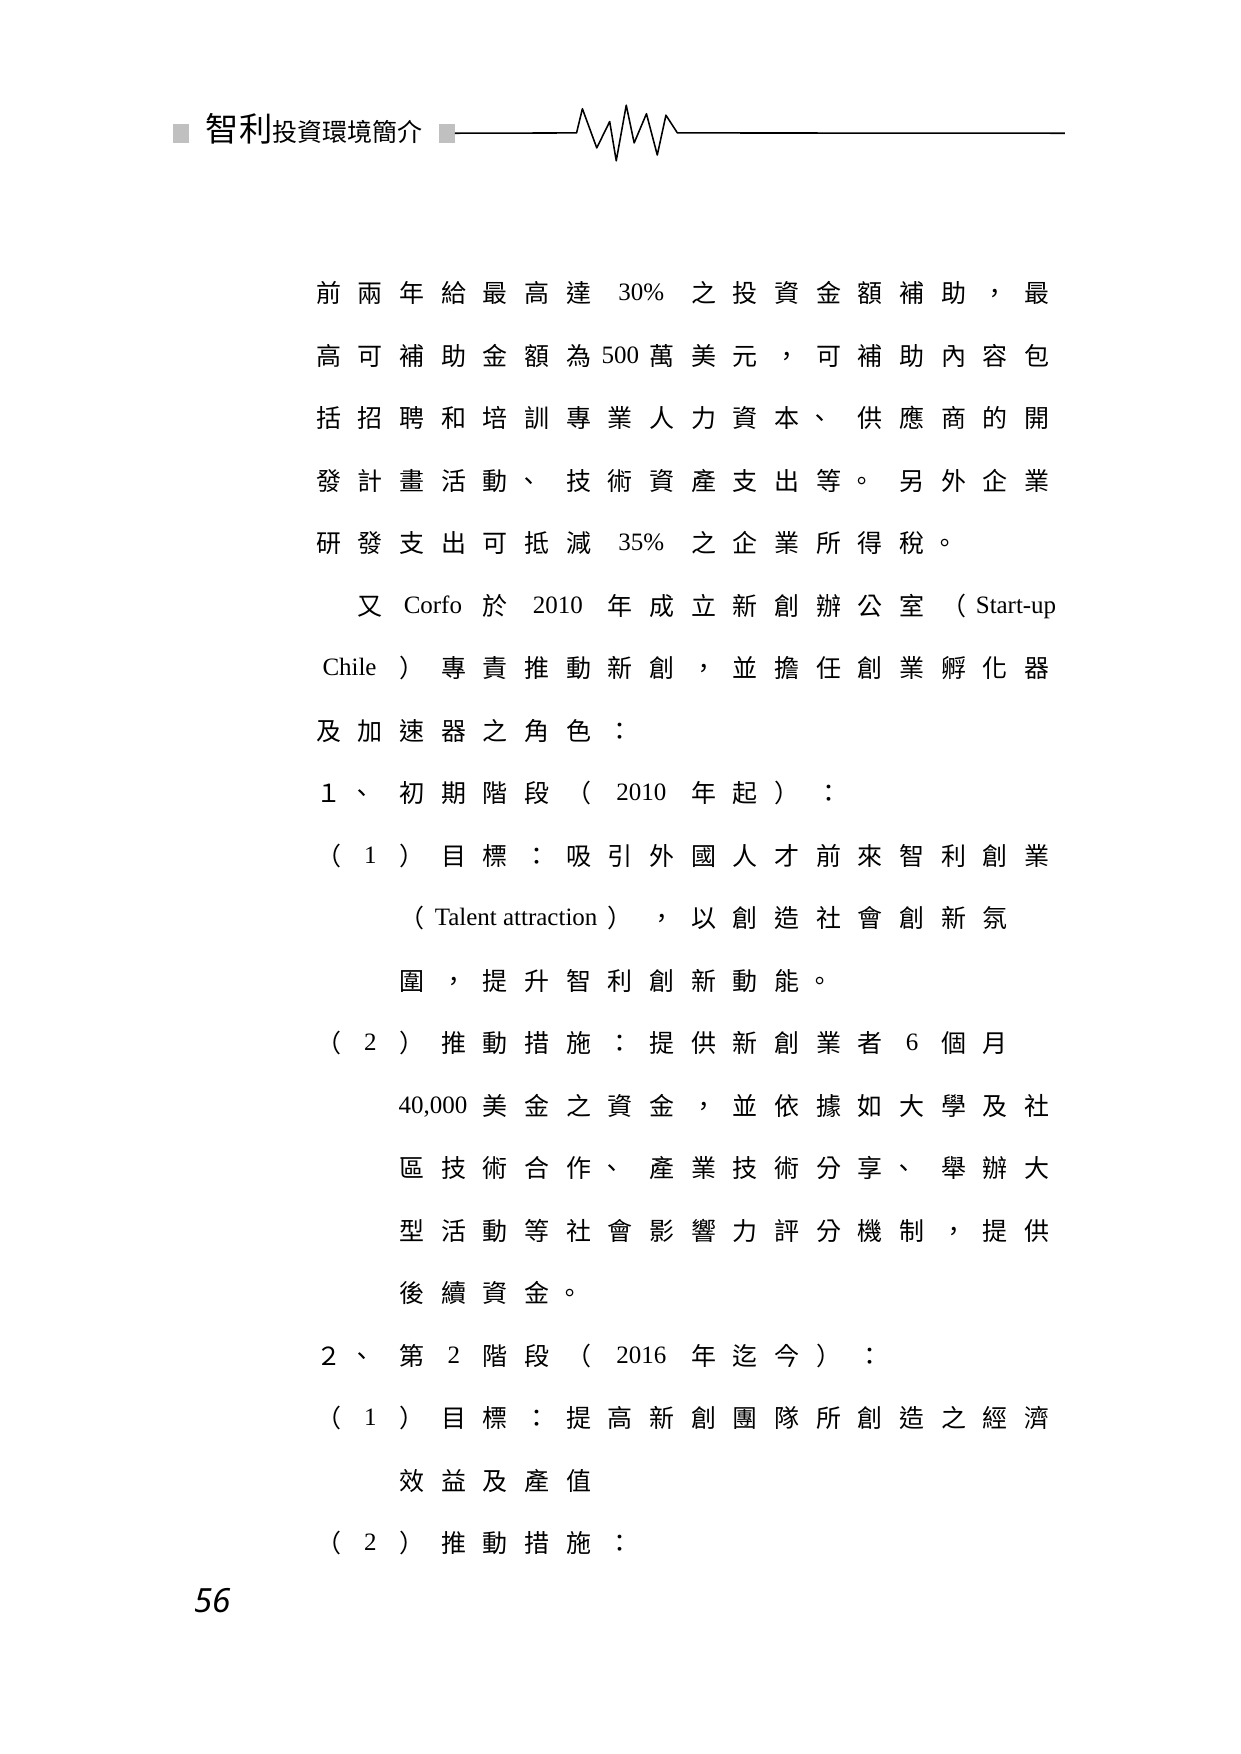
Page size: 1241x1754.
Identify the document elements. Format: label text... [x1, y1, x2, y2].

text 又Corfo於2010年成立新創辦公室（Start-up Chile）專責推動新創，並擔任創業孵化器及加速器之角色： [281, 563, 1058, 750]
text １、初期階段（2010年起）： [281, 750, 1058, 813]
text （1）目標：提高新創團隊所創造之經濟效益及產值 [306, 1375, 1058, 1500]
text 前兩年給最高達30%之投資金額補助，最高可補助金額為500萬美元，可補助內容包括招聘和培訓專業人力資本、供應商的開發計畫活動、技術資產支出等。另外企業研發支出可抵減35%之企業所得稅。 [281, 250, 1058, 563]
text （2）推動措施：提供新創業者6個月40,000美金之資金，並依據如大學及社區技術合作、產業技術分享、舉辦大型活動等社會影響力評分機制，提供後續資金。 [306, 1000, 1058, 1313]
text ２、第2階段（2016年迄今）： [281, 1313, 1058, 1375]
text （1）目標：吸引外國人才前來智利創業（Talent attraction），以創造社會創新氛圍，提升智利創新動能。 [306, 813, 1058, 1000]
text （2）推動措施： [306, 1500, 1058, 1563]
